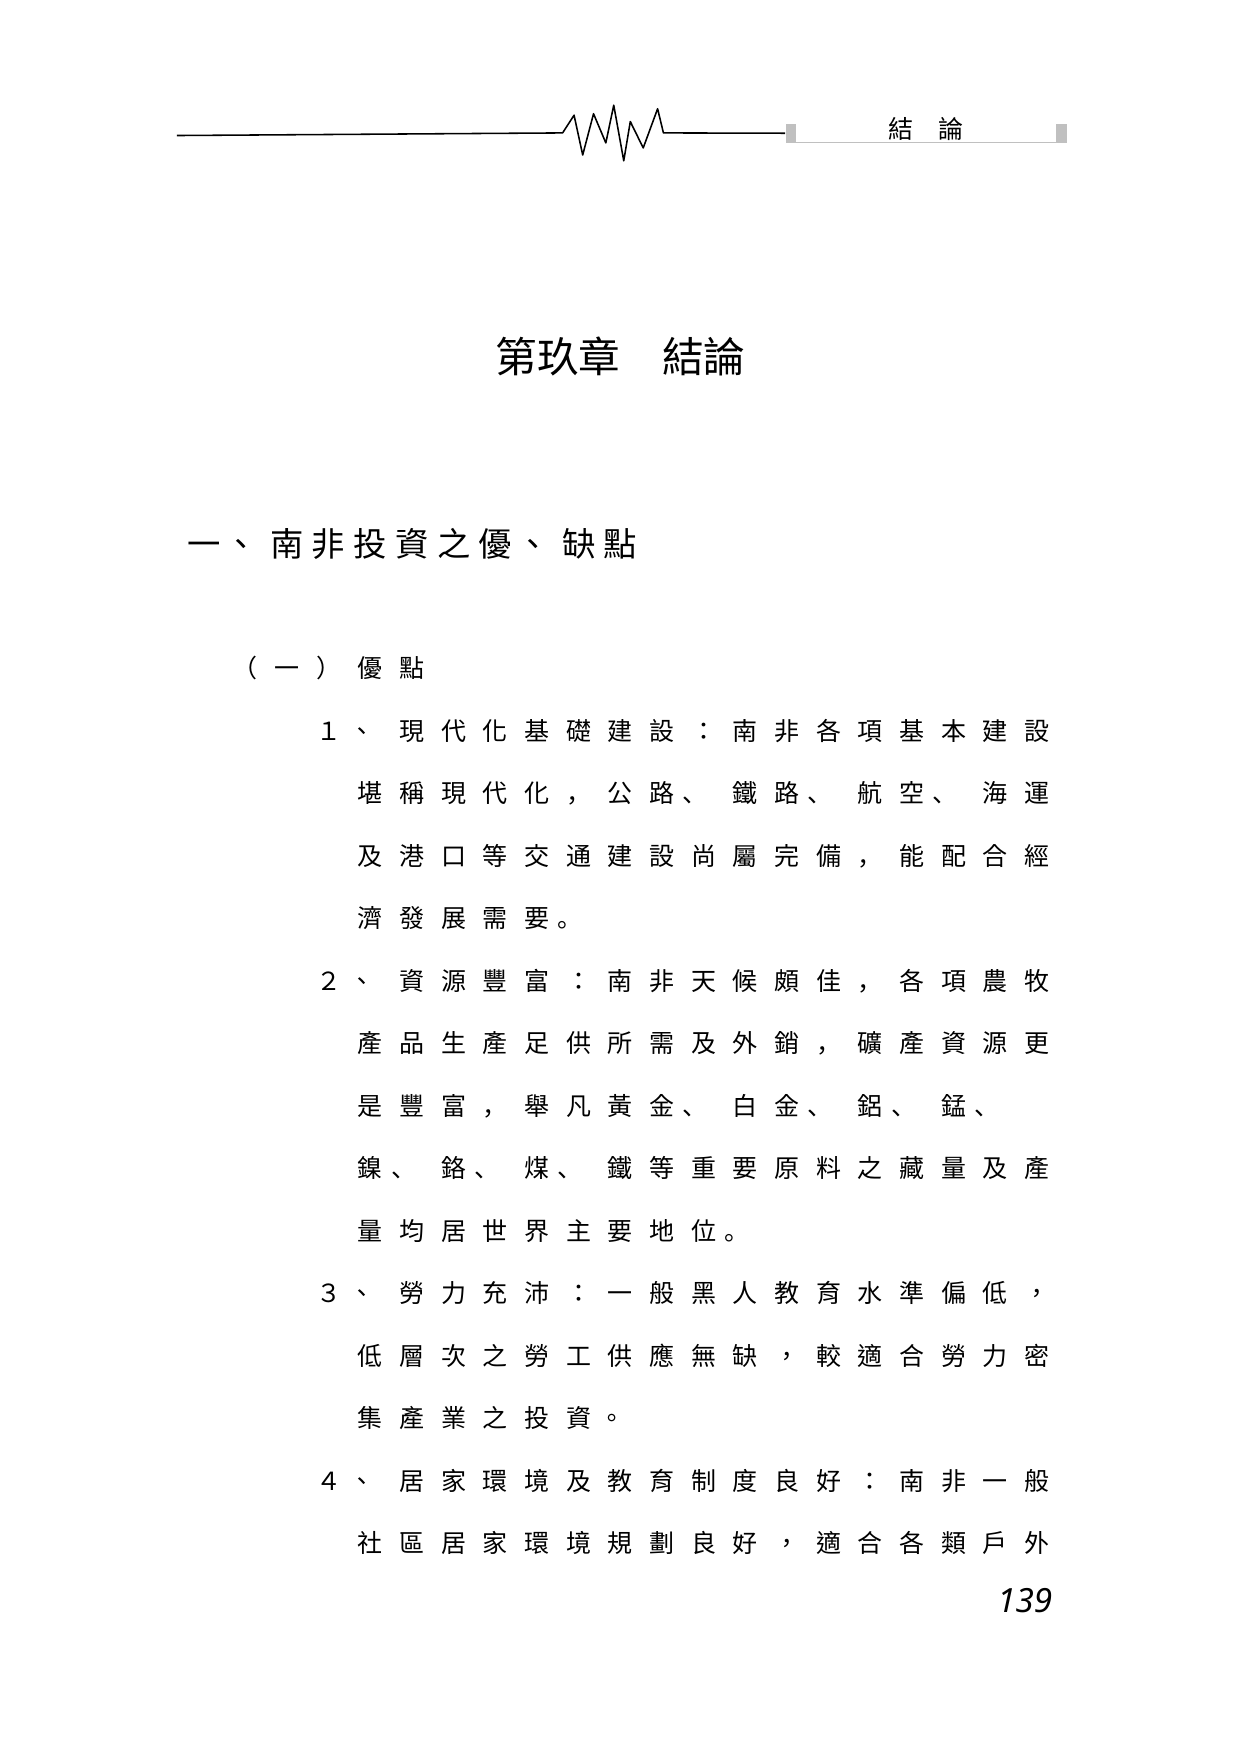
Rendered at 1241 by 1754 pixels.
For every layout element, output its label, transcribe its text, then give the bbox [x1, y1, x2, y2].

text ４、居家環境及教育制度良好：南非一般社區居家環境規劃良好，適合各類戶外 [281, 1438, 1058, 1563]
text １、現代化基礎建設：南非各項基本建設堪稱現代化，公路、鐵路、航空、海運及港口等交通建設尚屬完備，能配合經濟發展需要。 [281, 688, 1058, 938]
text 一、南非投資之優、缺點 [183, 500, 1058, 563]
text ３、勞力充沛：一般黑人教育水準偏低，低層次之勞工供應無缺，較適合勞力密集產業之投資。 [281, 1250, 1058, 1438]
text 第玖章 結論 [183, 313, 1058, 375]
text ２、資源豐富：南非天候頗佳，各項農牧產品生產足供所需及外銷，礦產資源更是豐富，舉凡黃金、白金、鋁、錳、鎳、鉻、煤、鐵等重要原料之藏量及產量均居世界主要地位。 [281, 938, 1058, 1250]
text （一）優點 [207, 625, 1058, 688]
